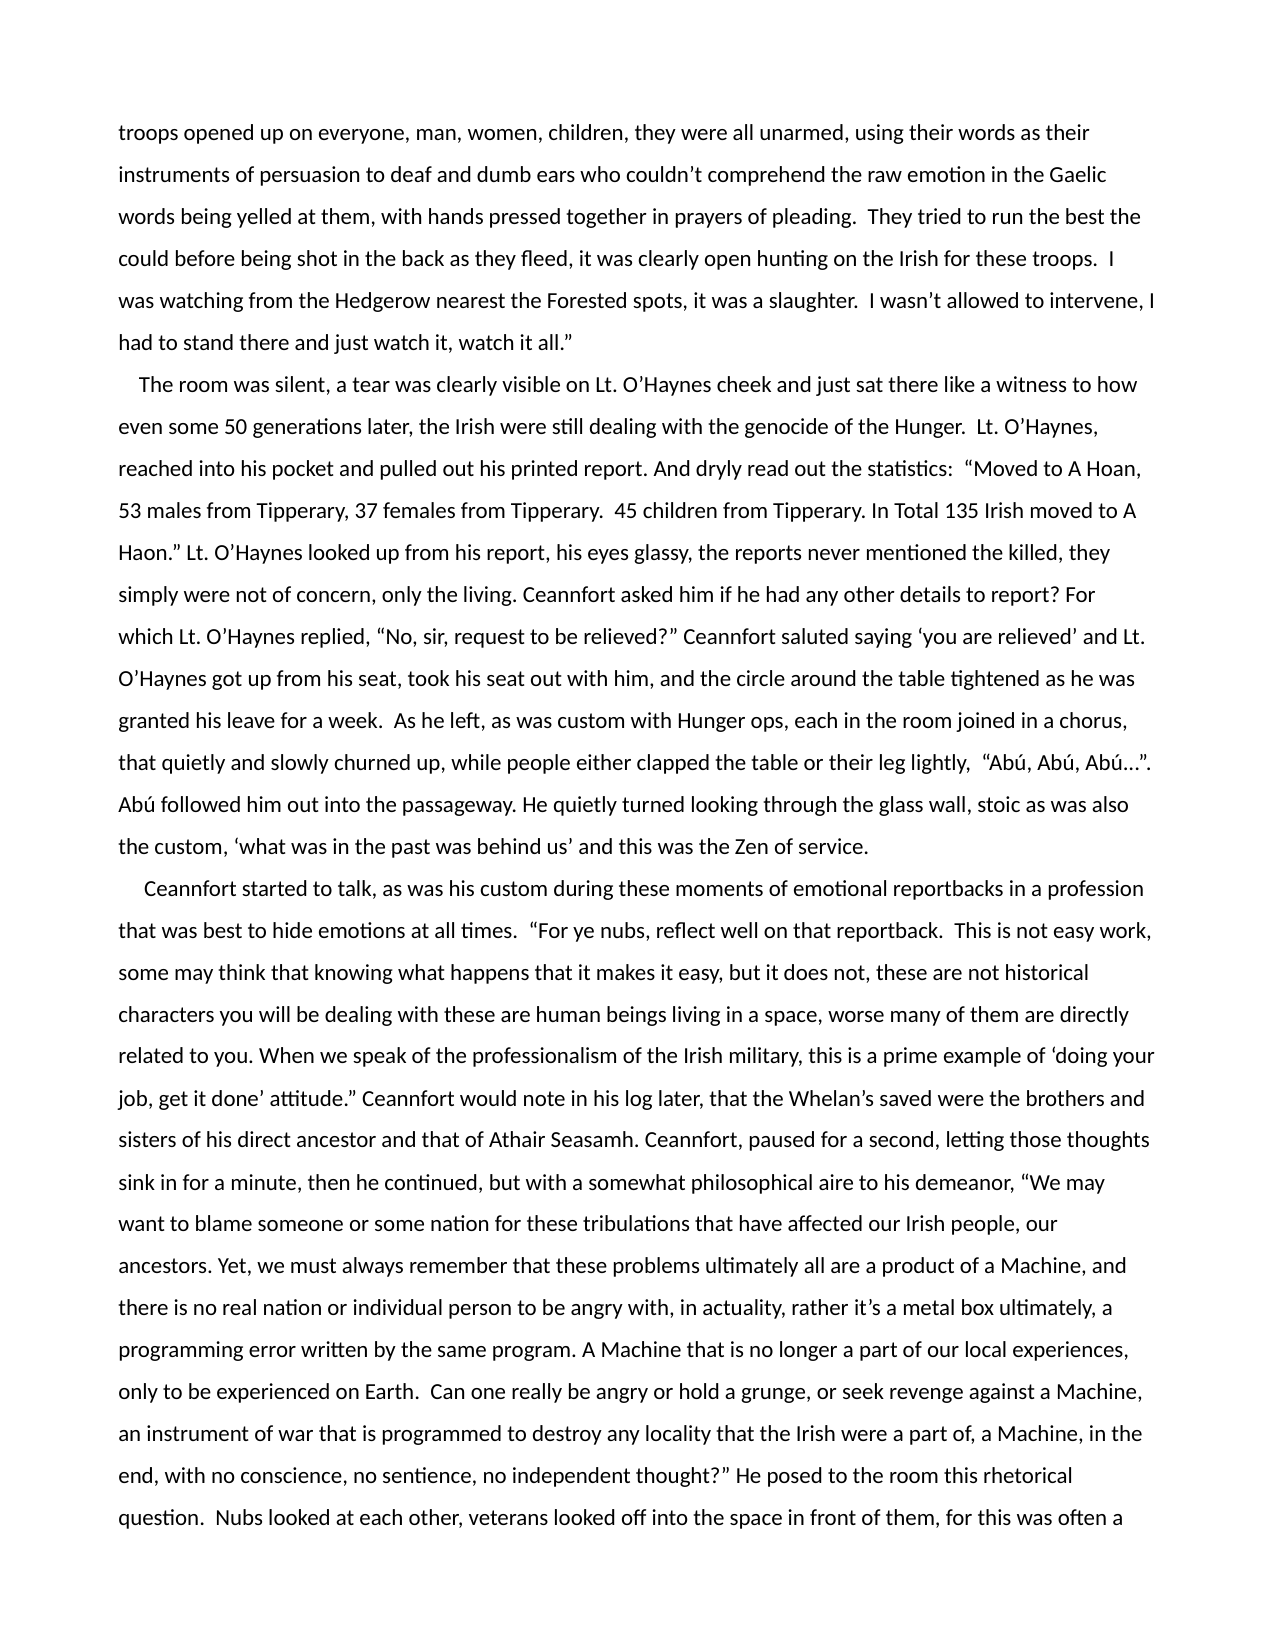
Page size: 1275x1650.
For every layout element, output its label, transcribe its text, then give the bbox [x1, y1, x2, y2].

text troops opened up on everyone, man, women, children, they were all unarmed, using their words as their instruments of persuasion to deaf and dumb ears who couldn’t comprehend the raw emotion in the Gaelic words being yelled at them, with hands pressed together in prayers of pleading. They tried to run the best the could before being shot in the back as they fleed, it was clearly open hunting on the Irish for these troops. I was watching from the Hedgerow nearest the Forested spots, it was a slaughter. I wasn’t allowed to intervene, I had to stand there and just watch it, watch it all.” [118, 118, 1157, 356]
text Ceannfort started to talk, as was his custom during these moments of emotional reportbacks in a profession that was best to hide emotions at all times. “For ye nubs, reflect well on that reportback. This is not easy work, some may think that knowing what happens that it makes it easy, but it does not, these are not historical characters you will be dealing with these are human beings living in a space, worse many of them are directly related to you. When we speak of the professionalism of the Irish military, this is a prime example of ‘doing your job, get it done’ attitude.” Ceannfort would note in his log later, that the Whelan’s saved were the brothers and sisters of his direct ancestor and that of Athair Seasamh. Ceannfort, paused for a second, letting those thoughts sink in for a minute, then he continued, but with a somewhat philosophical aire to his demeanor, “We may want to blame someone or some nation for these tribulations that have affected our Irish people, our ancestors. Yet, we must always remember that these problems ultimately all are a product of a Machine, and there is no real nation or individual person to be angry with, in actuality, rather it’s a metal box ultimately, a programming error written by the same program. A Machine that is no longer a part of our local experiences, only to be experienced on Earth. Can one really be angry or hold a grunge, or seek revenge against a Machine, an instrument of war that is programmed to destroy any locality that the Irish were a part of, a Machine, in the end, with no conscience, no sentience, no independent thought?” He posed to the room this rhetorical question. Nubs looked at each other, veterans looked off into the space in front of them, for this was often a [118, 874, 1157, 1531]
text The room was silent, a tear was clearly visible on Lt. O’Haynes cheek and just sat there like a witness to how even some 50 generations later, the Irish were still dealing with the genocide of the Hunger. Lt. O’Haynes, reached into his pocket and pulled out his printed report. And dryly read out the statistics: “Moved to A Hoan, 53 males from Tipperary, 37 females from Tipperary. 45 children from Tipperary. In Total 135 Irish moved to A Haon.” Lt. O’Haynes looked up from his report, his eyes glassy, the reports never mentioned the killed, they simply were not of concern, only the living. Ceannfort asked him if he had any other details to report? For which Lt. O’Haynes replied, “No, sir, request to be relieved?” Ceannfort saluted saying ‘you are relieved’ and Lt. O’Haynes got up from his seat, took his seat out with him, and the circle around the table tightened as he was granted his leave for a week. As he left, as was custom with Hunger ops, each in the room joined in a chorus, that quietly and slowly churned up, while people either clapped the table or their leg lightly, “Abú, Abú, Abú...”. Abú followed him out into the passageway. He quietly turned looking through the glass wall, stoic as was also the custom, ‘what was in the past was behind us’ and this was the Zen of service. [118, 370, 1157, 860]
